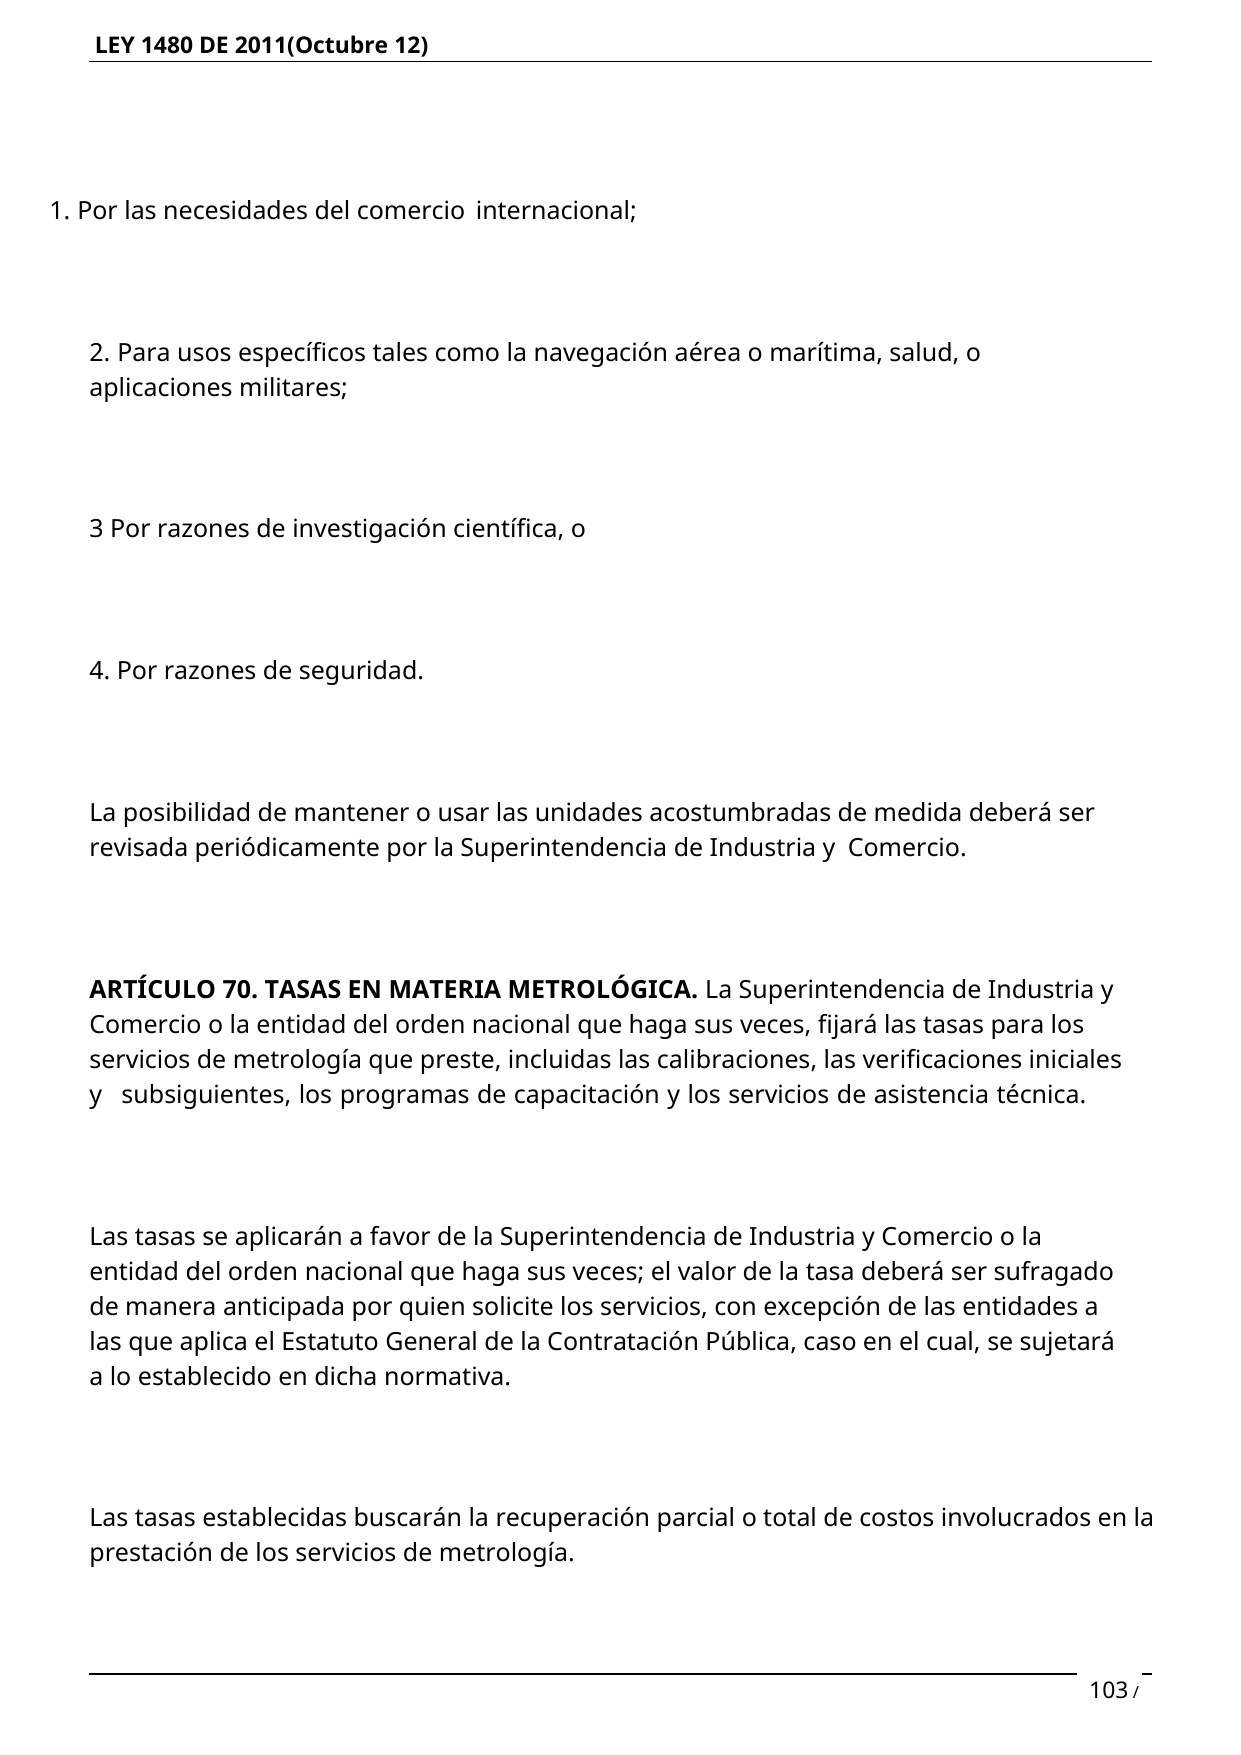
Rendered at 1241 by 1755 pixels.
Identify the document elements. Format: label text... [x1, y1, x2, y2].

text Las tasas se aplicarán a favor de la Superintendencia de Industria y Comercio o la entidad del orden nacional que haga sus veces; el valor de la tasa deberá ser sufragado de manera anticipada por quien solicite los servicios, con excepción de las entidades a las que aplica el Estatuto General de la Contratación Pública, caso en el cual, se sujetará a lo establecido en dicha normativa. [89, 1218, 1127, 1392]
text La posibilidad de mantener o usar las unidades acostumbradas de medida deberá ser revisada periódicamente por la Superintendencia de Industria y Comercio. [89, 795, 1163, 864]
text 3 Por razones de investigación científica, o [89, 511, 1163, 545]
text ARTÍCULO 70. TASAS EN MATERIA METROLÓGICA. La Superintendencia de Industria y Comercio o la entidad del orden nacional que haga sus veces, fijará las tasas para los servicios de metrología que preste, incluidas las calibraciones, las verificaciones iniciales y subsiguientes, los programas de capacitación y los servicios de asistencia técnica. [89, 972, 1129, 1111]
text 4. Por razones de seguridad. [89, 653, 1163, 687]
list Por las necesidades del comercio internacional; [49, 192, 1163, 227]
list Para usos específicos tales como la navegación aérea o marítima, salud, o aplicaciones militares; [89, 334, 1093, 403]
text Las tasas establecidas buscarán la recuperación parcial o total de costos involucrados en la prestación de los servicios de metrología. [89, 1500, 1163, 1569]
